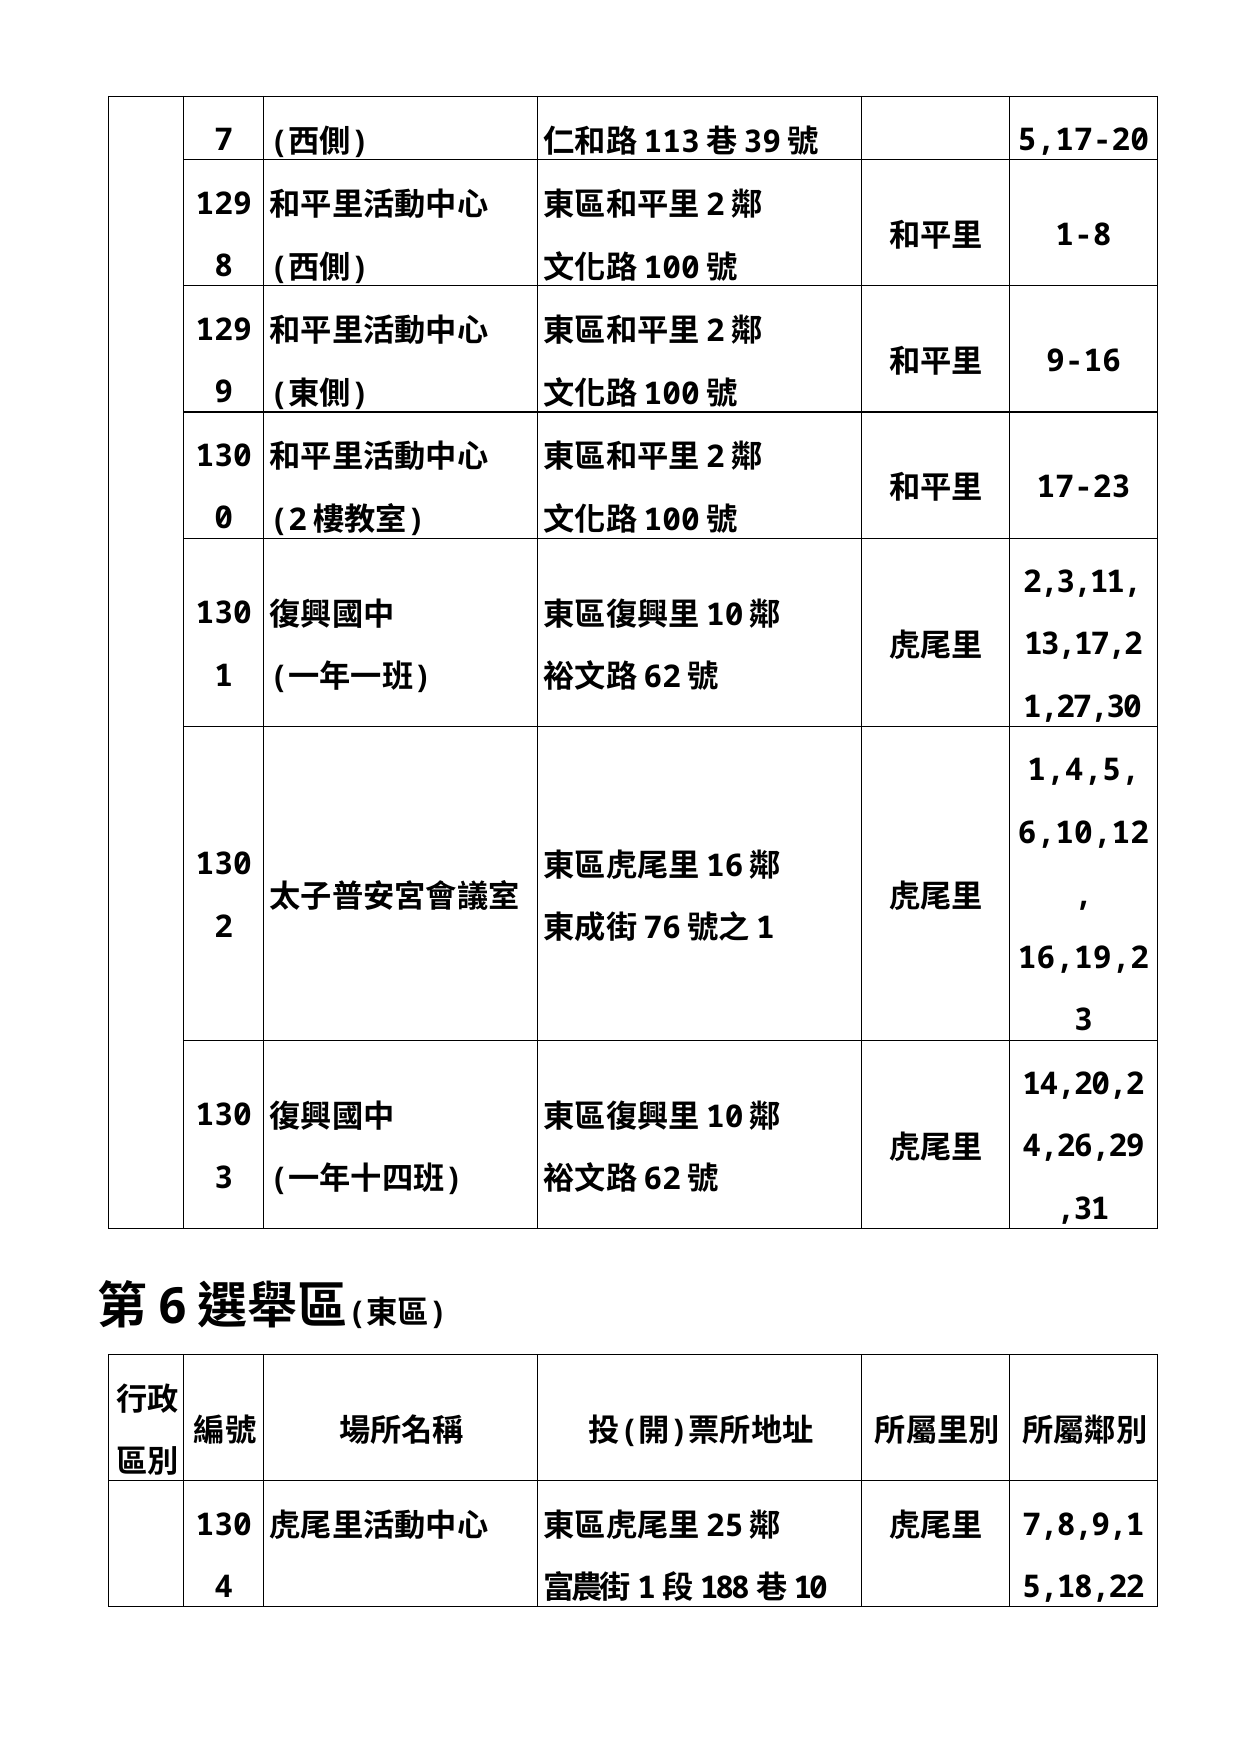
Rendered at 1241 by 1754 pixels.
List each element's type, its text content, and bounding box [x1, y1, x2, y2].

table_cell 2,3,11, 13,17,21,27,30 [1010, 539, 1157, 726]
table_header 投(開)票所地址 [538, 1355, 861, 1480]
table_cell 復興國中 (一年十四班) [264, 1041, 537, 1228]
table_header 行政 區別 [109, 1355, 183, 1480]
table_cell [109, 1481, 183, 1606]
table_cell 東區虎尾里25鄰 富農街1段188巷10 [538, 1481, 861, 1606]
table_cell 和平里 [862, 160, 1009, 285]
text 第6選舉區(東區) [97, 1229, 1161, 1354]
table_cell (西側) [264, 97, 537, 159]
table_cell 1,4,5, 6,10,12, 16,19,23 [1010, 727, 1157, 1039]
table_cell 東區和平里2鄰 文化路100號 [538, 413, 861, 537]
table_cell 14,20,24,26,29,31 [1010, 1041, 1157, 1228]
table_cell 和平里活動中心(東側) [264, 286, 537, 411]
table_cell 1-8 [1010, 160, 1157, 285]
table_cell 東區虎尾里16鄰 東成街76號之1 [538, 727, 861, 1039]
table_cell 和平里活動中心(西側) [264, 160, 537, 285]
table_header 所屬鄰別 [1010, 1355, 1157, 1480]
table_cell 東區和平里2鄰 文化路100號 [538, 160, 861, 285]
table_cell 1298 [184, 160, 263, 285]
table_cell 虎尾里 [862, 727, 1009, 1039]
table_cell 和平里 [862, 286, 1009, 411]
table_cell [109, 97, 183, 1228]
table_cell 東區復興里10鄰 裕文路62號 [538, 539, 861, 726]
table_cell 7 [184, 97, 263, 159]
table_cell 17-23 [1010, 413, 1157, 537]
table_cell 7,8,9,15,18,22 [1010, 1481, 1157, 1606]
table_header 場所名稱 [264, 1355, 537, 1480]
table_cell 1300 [184, 413, 263, 537]
table_cell 仁和路113巷39號 [538, 97, 861, 159]
table_cell [862, 97, 1009, 159]
table_header 編號 [184, 1355, 263, 1480]
table_cell 東區復興里10鄰 裕文路62號 [538, 1041, 861, 1228]
table_cell 1301 [184, 539, 263, 726]
table_cell 1302 [184, 727, 263, 1039]
table_cell 9-16 [1010, 286, 1157, 411]
table_cell 虎尾里活動中心 [264, 1481, 537, 1606]
table_cell 復興國中 (一年一班) [264, 539, 537, 726]
table_header 所屬里別 [862, 1355, 1009, 1480]
table_cell 虎尾里 [862, 1041, 1009, 1228]
table_cell 1299 [184, 286, 263, 411]
table_cell 東區和平里2鄰 文化路100號 [538, 286, 861, 411]
table_cell 和平里活動中心 (2樓教室) [264, 413, 537, 537]
table_cell 1304 [184, 1481, 263, 1606]
table_cell 太子普安宮會議室 [264, 727, 537, 1039]
table_cell 1303 [184, 1041, 263, 1228]
table_cell 5,17-20 [1010, 97, 1157, 159]
table_cell 和平里 [862, 413, 1009, 537]
table_cell 虎尾里 [862, 1481, 1009, 1606]
table_cell 虎尾里 [862, 539, 1009, 726]
